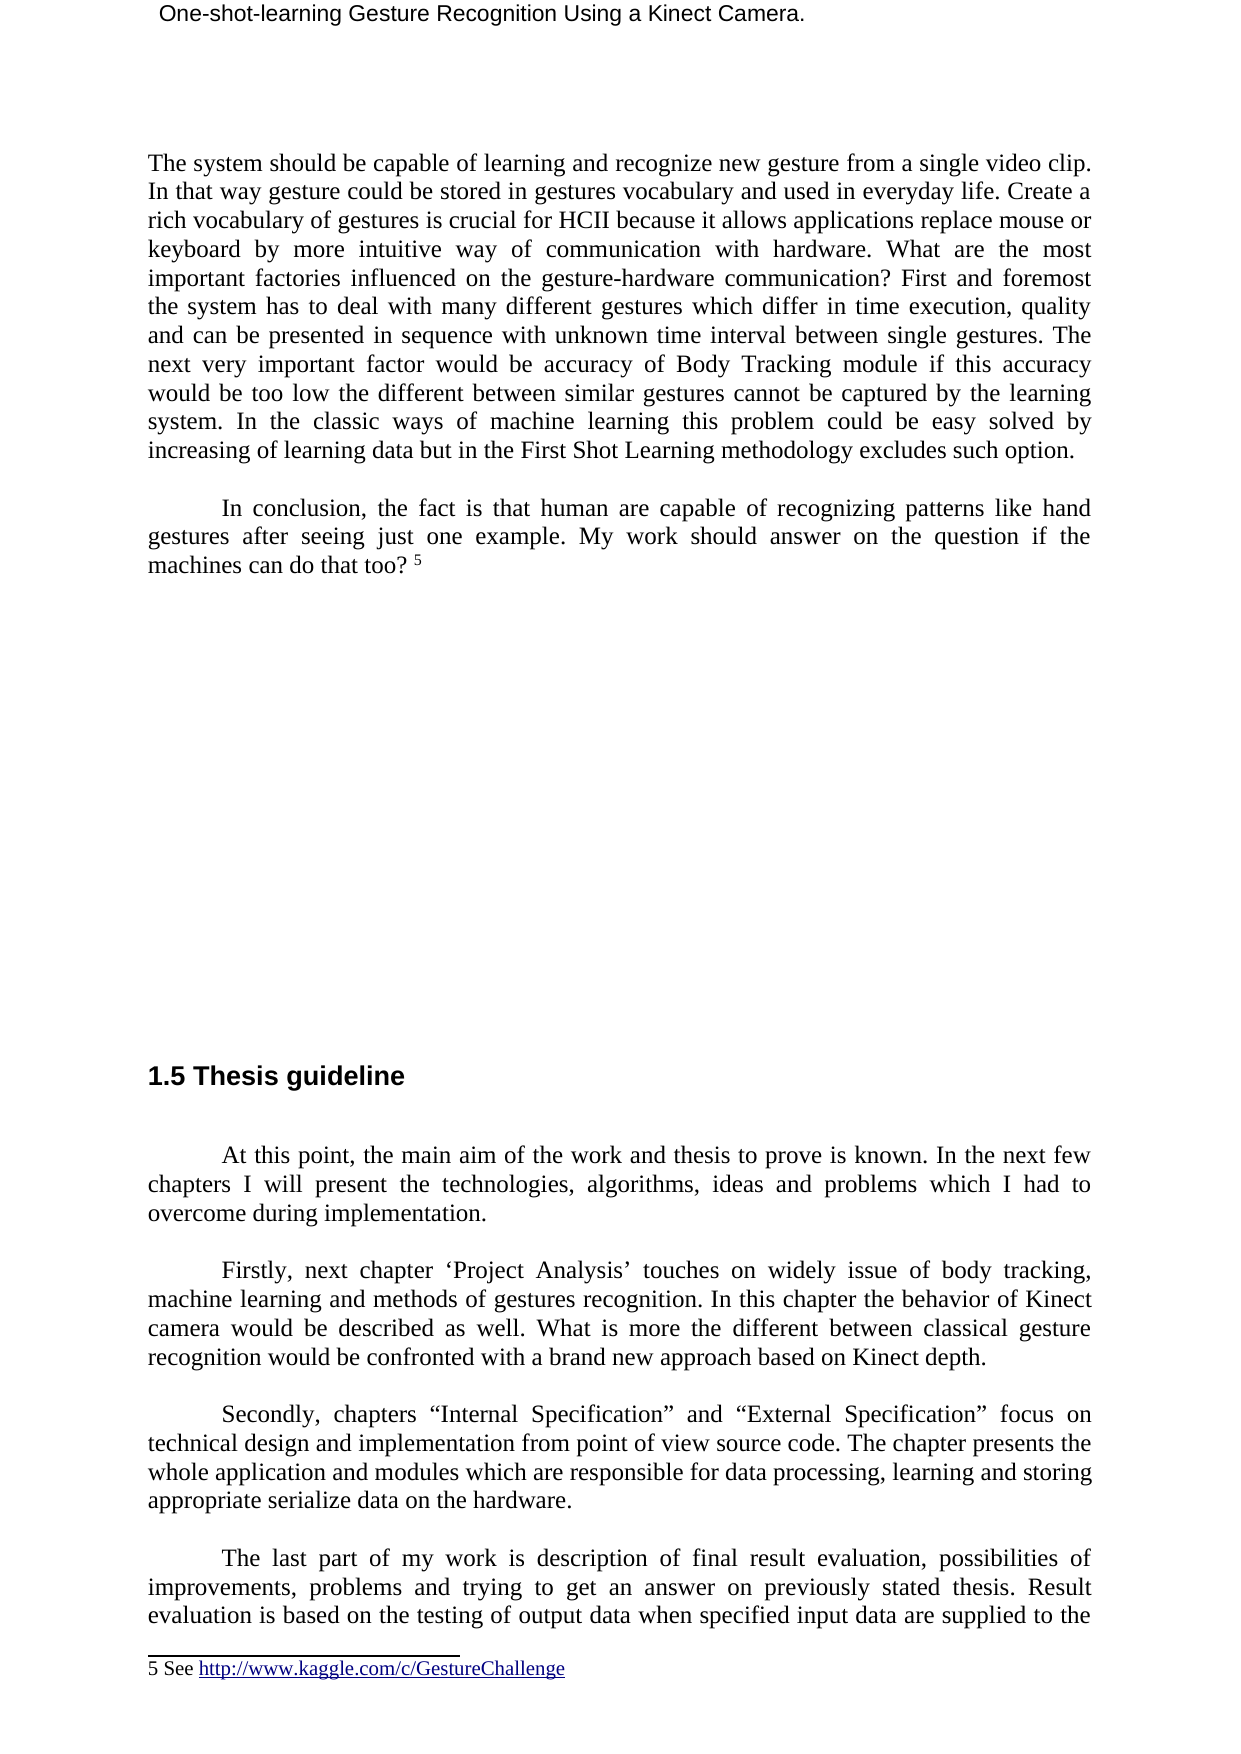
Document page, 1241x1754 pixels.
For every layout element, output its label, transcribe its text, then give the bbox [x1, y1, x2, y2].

text 1.5 Thesis guideline [148, 1060, 1093, 1091]
text See http://www.kaggle.com/c/GestureChallenge [148, 1656, 1093, 1680]
text The system should be capable of learning and recognize new gesture from a single video clip. In that way gesture could be stored in gestures vocabulary and used in everyday life. Create a rich vocabulary of gestures is crucial for HCII because it allows applications replace mouse or keyboard by more intuitive way of communication with hardware. What are the most important factories influenced on the gesture-hardware communication? First and foremost the system has to deal with many different gestures which differ in time execution, quality and can be presented in sequence with unknown time interval between single gestures. The next very important factor would be accuracy of Body Tracking module if this accuracy would be too low the different between similar gestures cannot be captured by the learning system. In the classic ways of machine learning this problem could be easy solved by increasing of learning data but in the First Shot Learning methodology excludes such option. [148, 148, 1093, 464]
text In conclusion, the fact is that human are capable of recognizing patterns like hand gestures after seeing just one example. My work should answer on the question if the machines can do that too? [148, 493, 1093, 579]
text Secondly, chapters “Internal Specification” and “External Specification” focus on technical design and implementation from point of view source code. The chapter presents the whole application and modules which are responsible for data processing, learning and storing appropriate serialize data on the hardware. [148, 1399, 1093, 1514]
text At this point, the main aim of the work and thesis to prove is known. In the next few chapters I will present the technologies, algorithms, ideas and problems which I had to overcome during implementation. [148, 1141, 1093, 1227]
text The last part of my work is description of final result evaluation, possibilities of improvements, problems and trying to get an answer on previously stated thesis. Result evaluation is based on the testing of output data when specified input data are supplied to the [148, 1543, 1093, 1629]
text Firstly, next chapter ‘Project Analysis’ touches on widely issue of body tracking, machine learning and methods of gestures recognition. In this chapter the behavior of Kinect camera would be described as well. What is more the different between classical gesture recognition would be confronted with a brand new approach based on Kinect depth. [148, 1256, 1093, 1371]
